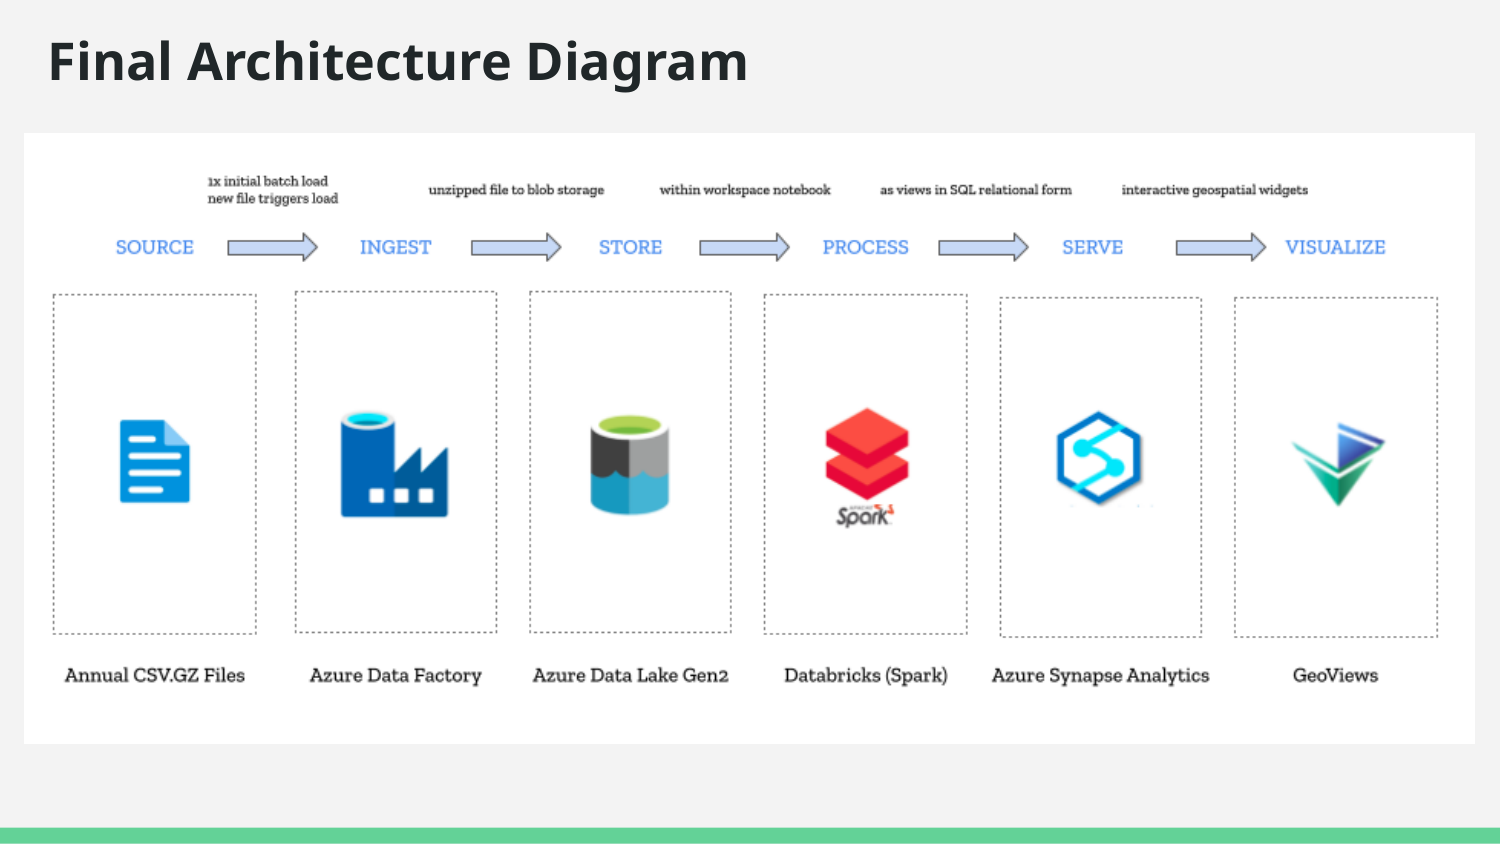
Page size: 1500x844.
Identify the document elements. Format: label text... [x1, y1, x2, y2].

text_box Final Architecture Diagram [32, 14, 1431, 109]
picture [24, 133, 1475, 744]
